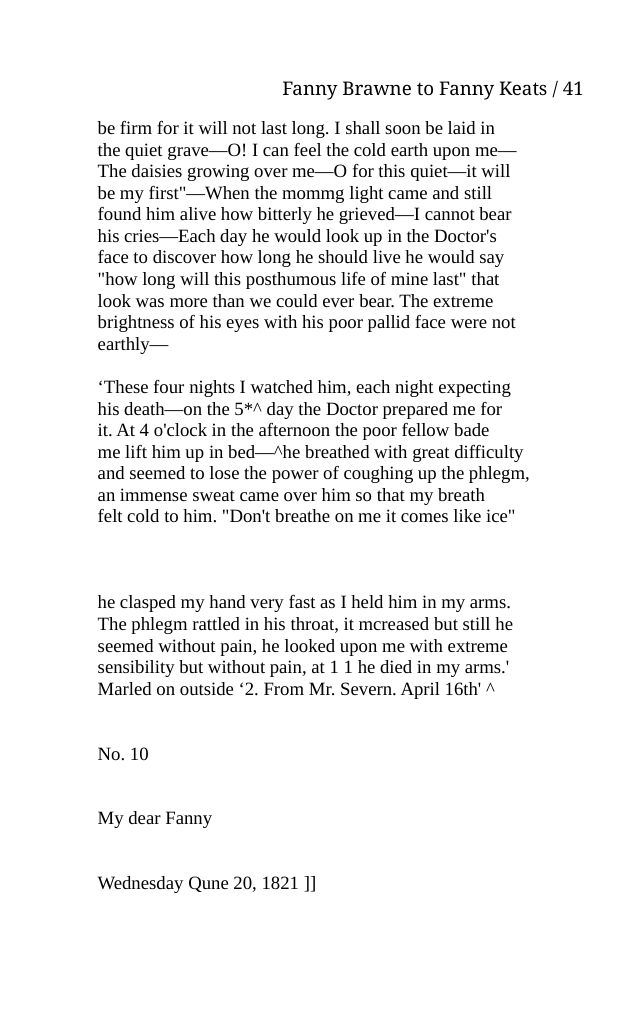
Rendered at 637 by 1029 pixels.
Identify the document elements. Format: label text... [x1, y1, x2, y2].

text an immense sweat came over him so that my breath [97, 484, 583, 505]
text ‘These four nights I watched him, each night expecting [97, 376, 583, 397]
text it. At 4 o'clock in the afternoon the poor fellow bade [97, 419, 583, 441]
text the quiet grave—O! I can feel the cold earth upon me— [97, 139, 583, 160]
text earthly— [97, 333, 583, 354]
text and seemed to lose the power of coughing up the phlegm, [97, 462, 583, 484]
text My dear Fanny [97, 807, 583, 829]
text be my first"—When the mommg light came and still [97, 182, 583, 203]
text his cries—Each day he would look up in the Doctor's [97, 225, 583, 246]
text face to discover how long he should live he would say [97, 246, 583, 268]
text Wednesday Qune 20, 1821 ]] [97, 872, 583, 893]
text found him alive how bitterly he grieved—I cannot bear [97, 203, 583, 225]
text The daisies growing over me—O for this quiet—it will [97, 160, 583, 182]
text felt cold to him. "Don't breathe on me it comes like ice" [97, 505, 583, 527]
text me lift him up in bed—^he breathed with great difficulty [97, 441, 583, 462]
text The phlegm rattled in his throat, it mcreased but still he [97, 613, 583, 634]
text seemed without pain, he looked upon me with extreme [97, 634, 583, 656]
text sensibility but without pain, at 1 1 he died in my arms.' [97, 656, 583, 678]
text brightness of his eyes with his poor pallid face were not [97, 311, 583, 333]
text his death—on the 5*^ day the Doctor prepared me for [97, 397, 583, 419]
text he clasped my hand very fast as I held him in my arms. [97, 591, 583, 613]
text be firm for it will not last long. I shall soon be laid in [97, 117, 583, 139]
text Marled on outside ‘2. From Mr. Severn. April 16th' ^ [97, 678, 583, 699]
text No. 10 [97, 742, 583, 764]
text look was more than we could ever bear. The extreme [97, 289, 583, 311]
text "how long will this posthumous life of mine last" that [97, 268, 583, 289]
